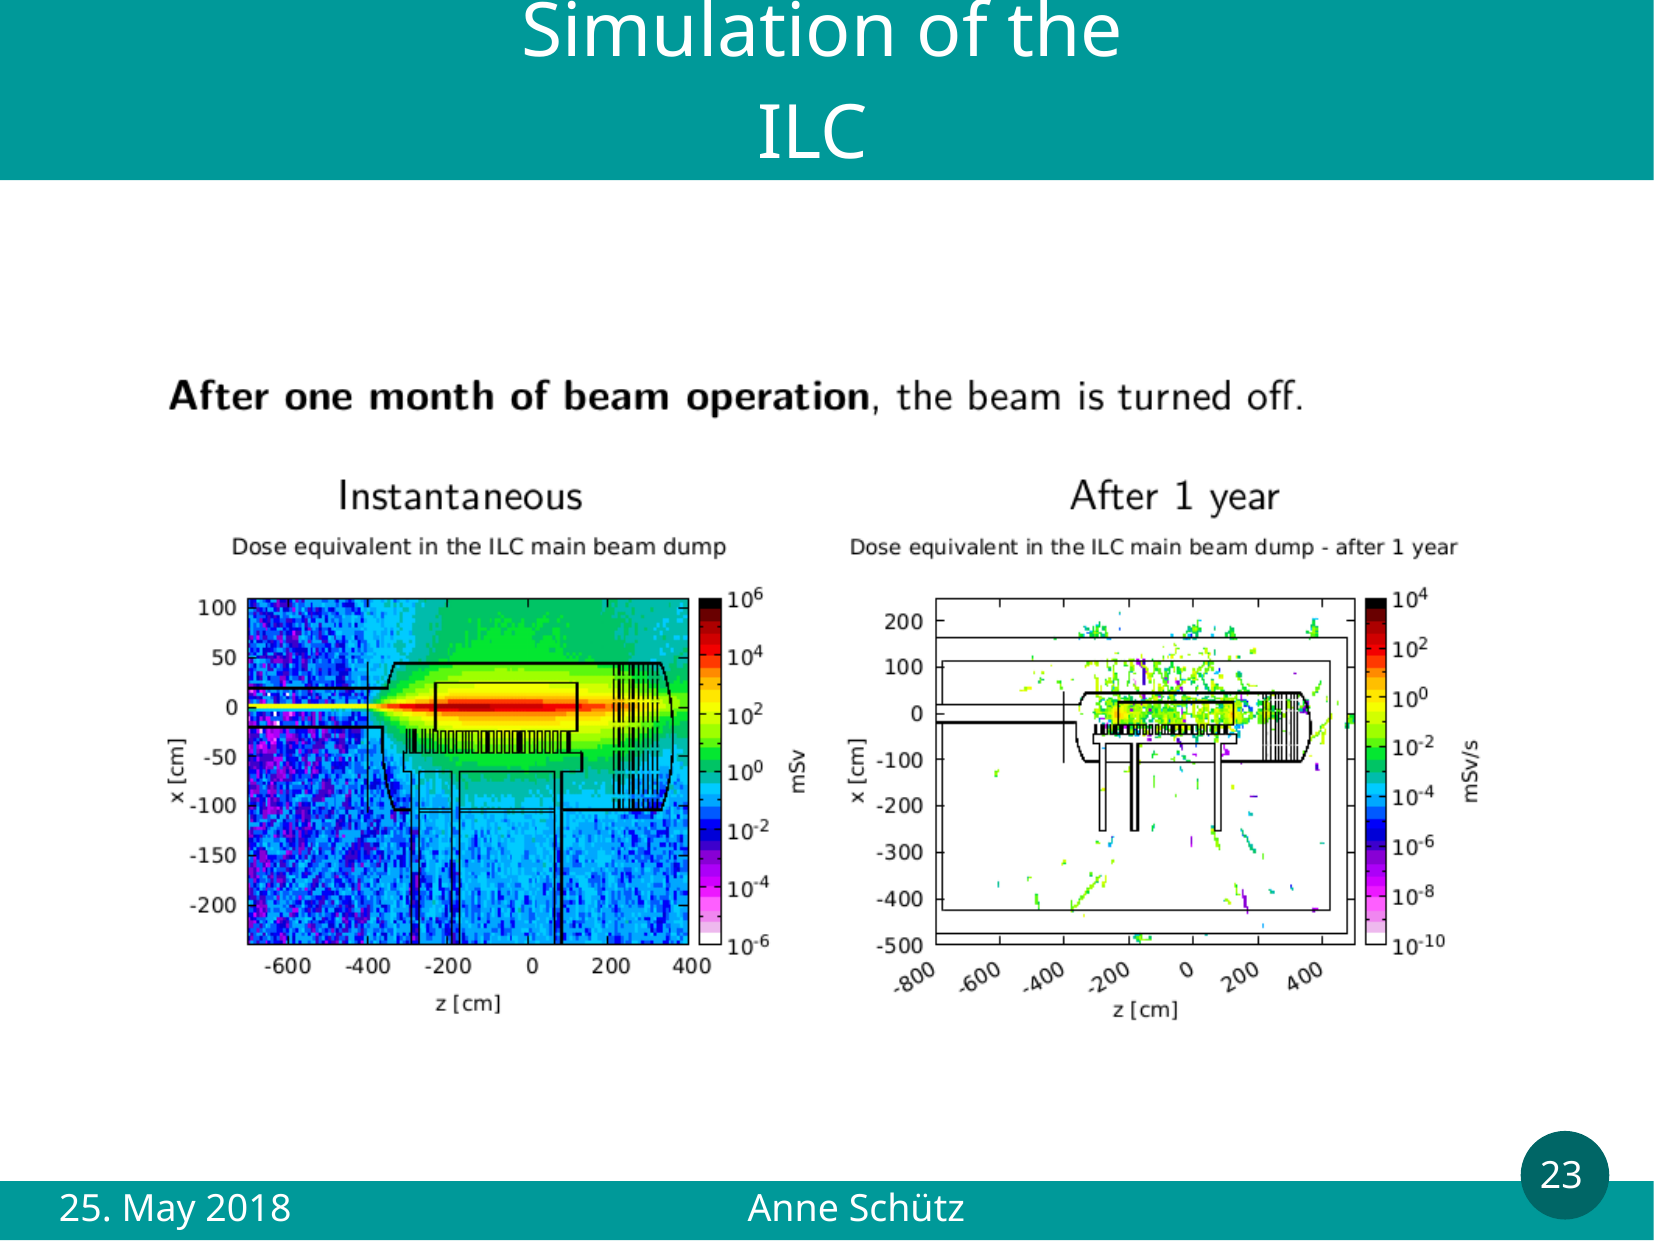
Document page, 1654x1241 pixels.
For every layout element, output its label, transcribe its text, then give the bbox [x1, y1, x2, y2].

title Simulation of the ILC Main Beam Dumps [486, 0, 1167, 292]
picture [151, 360, 1502, 1036]
